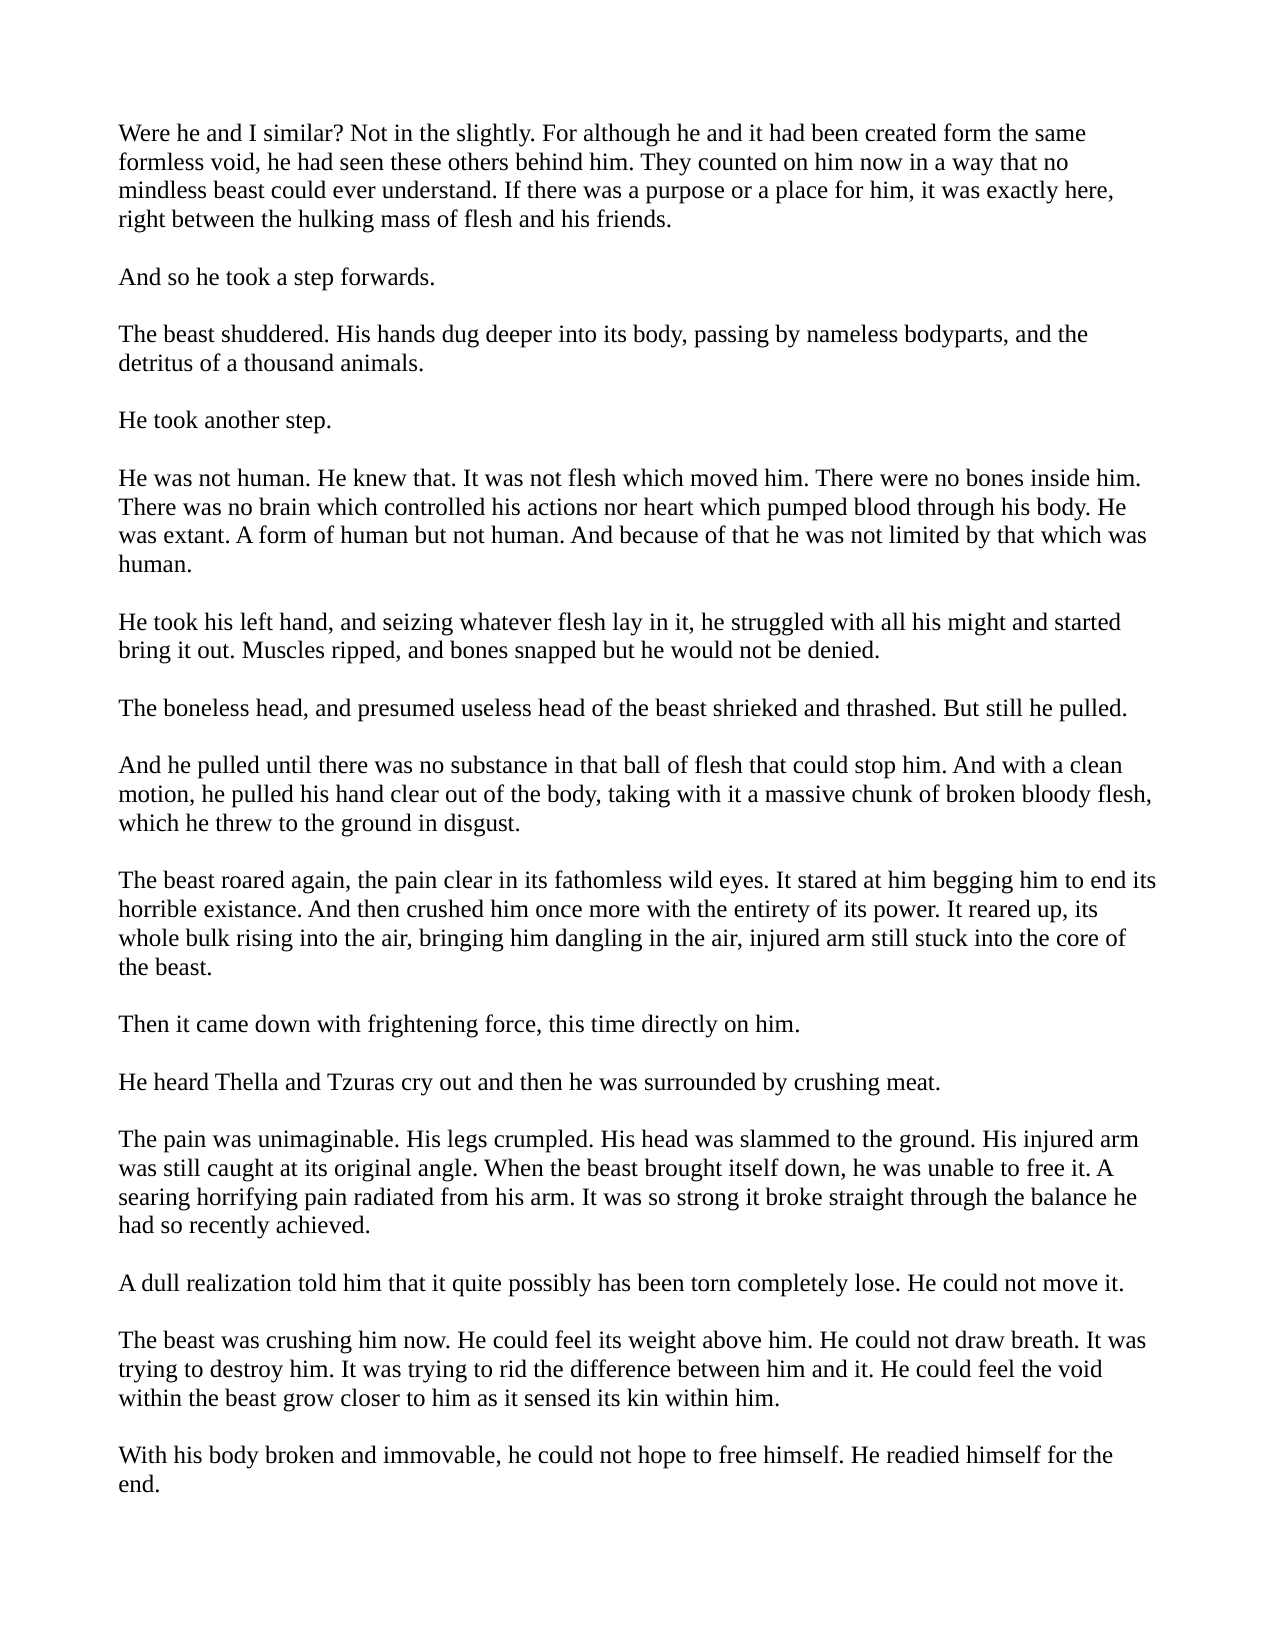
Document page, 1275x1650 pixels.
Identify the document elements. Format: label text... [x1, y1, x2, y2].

text Were he and I similar? Not in the slightly. For although he and it had been created form the same formless void, he had seen these others behind him. They counted on him now in a way that no mindless beast could ever understand. If there was a purpose or a place for him, it was exactly here, right between the hulking mass of flesh and his friends. [118, 118, 1157, 233]
text And so he took a step forwards. [118, 262, 1157, 291]
text A dull realization told him that it quite possibly has been torn completely lose. He could not move it. [118, 1268, 1157, 1297]
text He took his left hand, and seizing whatever flesh lay in it, he struggled with all his might and started bring it out. Muscles ripped, and bones snapped but he would not be denied. [118, 607, 1157, 664]
text He heard Thella and Tzuras cry out and then he was surrounded by crushing meat. [118, 1067, 1157, 1096]
text The beast shuddered. His hands dug deeper into its body, passing by nameless bodyparts, and the detritus of a thousand animals. [118, 319, 1157, 377]
text The beast roared again, the pain clear in its fathomless wild eyes. It stared at him begging him to end its horrible existance. And then crushed him once more with the entirety of its power. It reared up, its whole bulk rising into the air, bringing him dangling in the air, injured arm still stuck into the core of the beast. [118, 866, 1157, 981]
text The boneless head, and presumed useless head of the beast shrieked and thrashed. But still he pulled. [118, 693, 1157, 722]
text And he pulled until there was no substance in that ball of flesh that could stop him. And with a clean motion, he pulled his hand clear out of the body, taking with it a massive chunk of broken bloody flesh, which he threw to the ground in disgust. [118, 751, 1157, 837]
text The beast was crushing him now. He could feel its weight above him. He could not draw breath. It was trying to destroy him. It was trying to rid the difference between him and it. He could feel the void within the beast grow closer to him as it sensed its kin within him. [118, 1326, 1157, 1412]
text With his body broken and immovable, he could not hope to free himself. He readied himself for the end. [118, 1441, 1157, 1498]
text The pain was unimaginable. His legs crumpled. His head was slammed to the ground. His injured arm was still caught at its original angle. When the beast brought itself down, he was unable to free it. A searing horrifying pain radiated from his arm. It was so strong it broke straight through the balance he had so recently achieved. [118, 1124, 1157, 1239]
text Then it came down with frightening force, this time directly on him. [118, 1009, 1157, 1038]
text He took another step. [118, 406, 1157, 434]
text He was not human. He knew that. It was not flesh which moved him. There were no bones inside him. There was no brain which controlled his actions nor heart which pumped blood through his body. He was extant. A form of human but not human. And because of that he was not limited by that which was human. [118, 463, 1157, 578]
